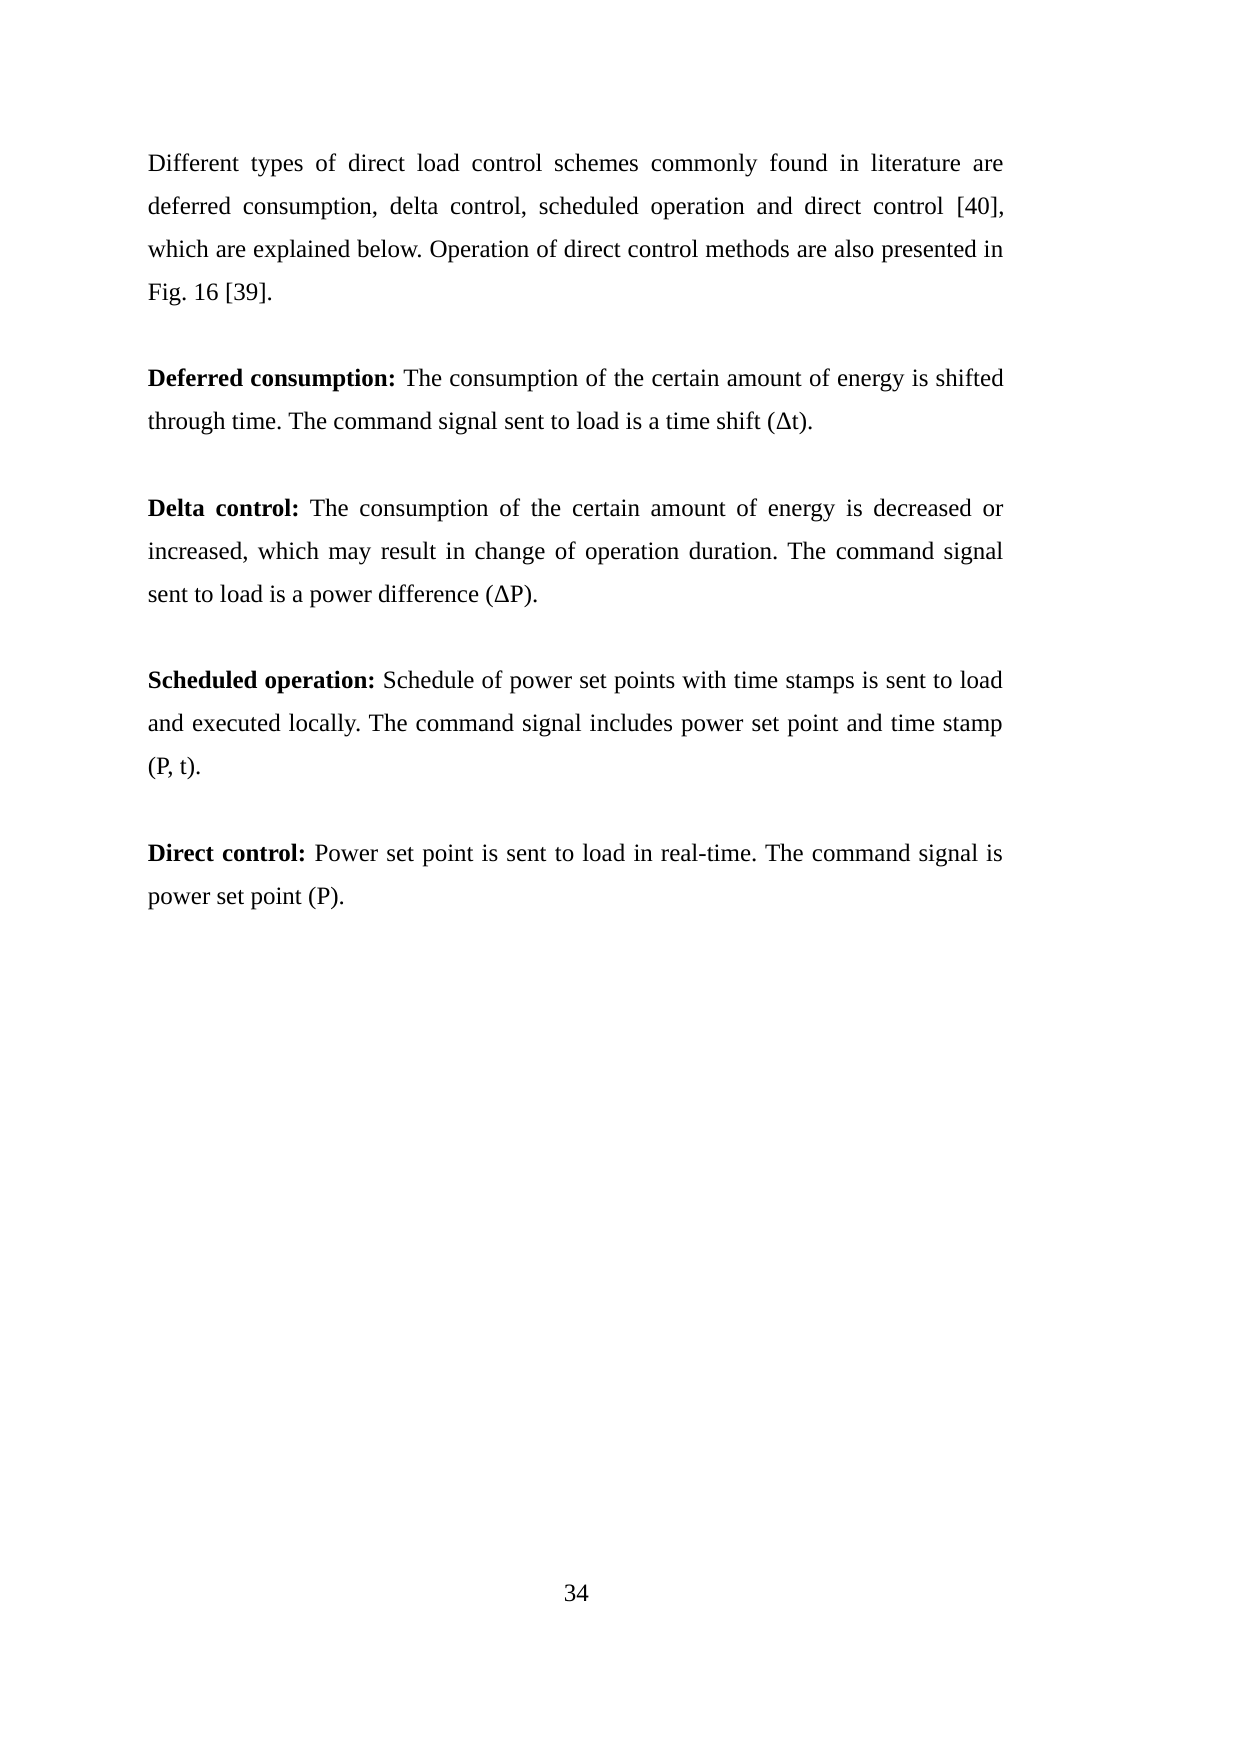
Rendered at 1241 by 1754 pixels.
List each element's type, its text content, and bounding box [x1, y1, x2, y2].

text Direct control: Power set point is sent to load in real-time. The command signal is power set point (P). [148, 838, 1004, 909]
text Deferred consumption: The consumption of the certain amount of energy is shifted through time. The command signal sent to load is a time shift (Δt). [148, 363, 1004, 435]
text Delta control: The consumption of the certain amount of energy is decreased or increased, which may result in change of operation duration. The command signal sent to load is a power difference (ΔP). [148, 493, 1004, 608]
text Scheduled operation: Schedule of power set points with time stamps is sent to load and executed locally. The command signal includes power set point and time stamp (P, t). [148, 665, 1004, 780]
text Different types of direct load control schemes commonly found in literature are deferred consumption, delta control, scheduled operation and direct control [40], which are explained below. Operation of direct control methods are also presented in Fig. 16 [39]. [148, 148, 1004, 306]
